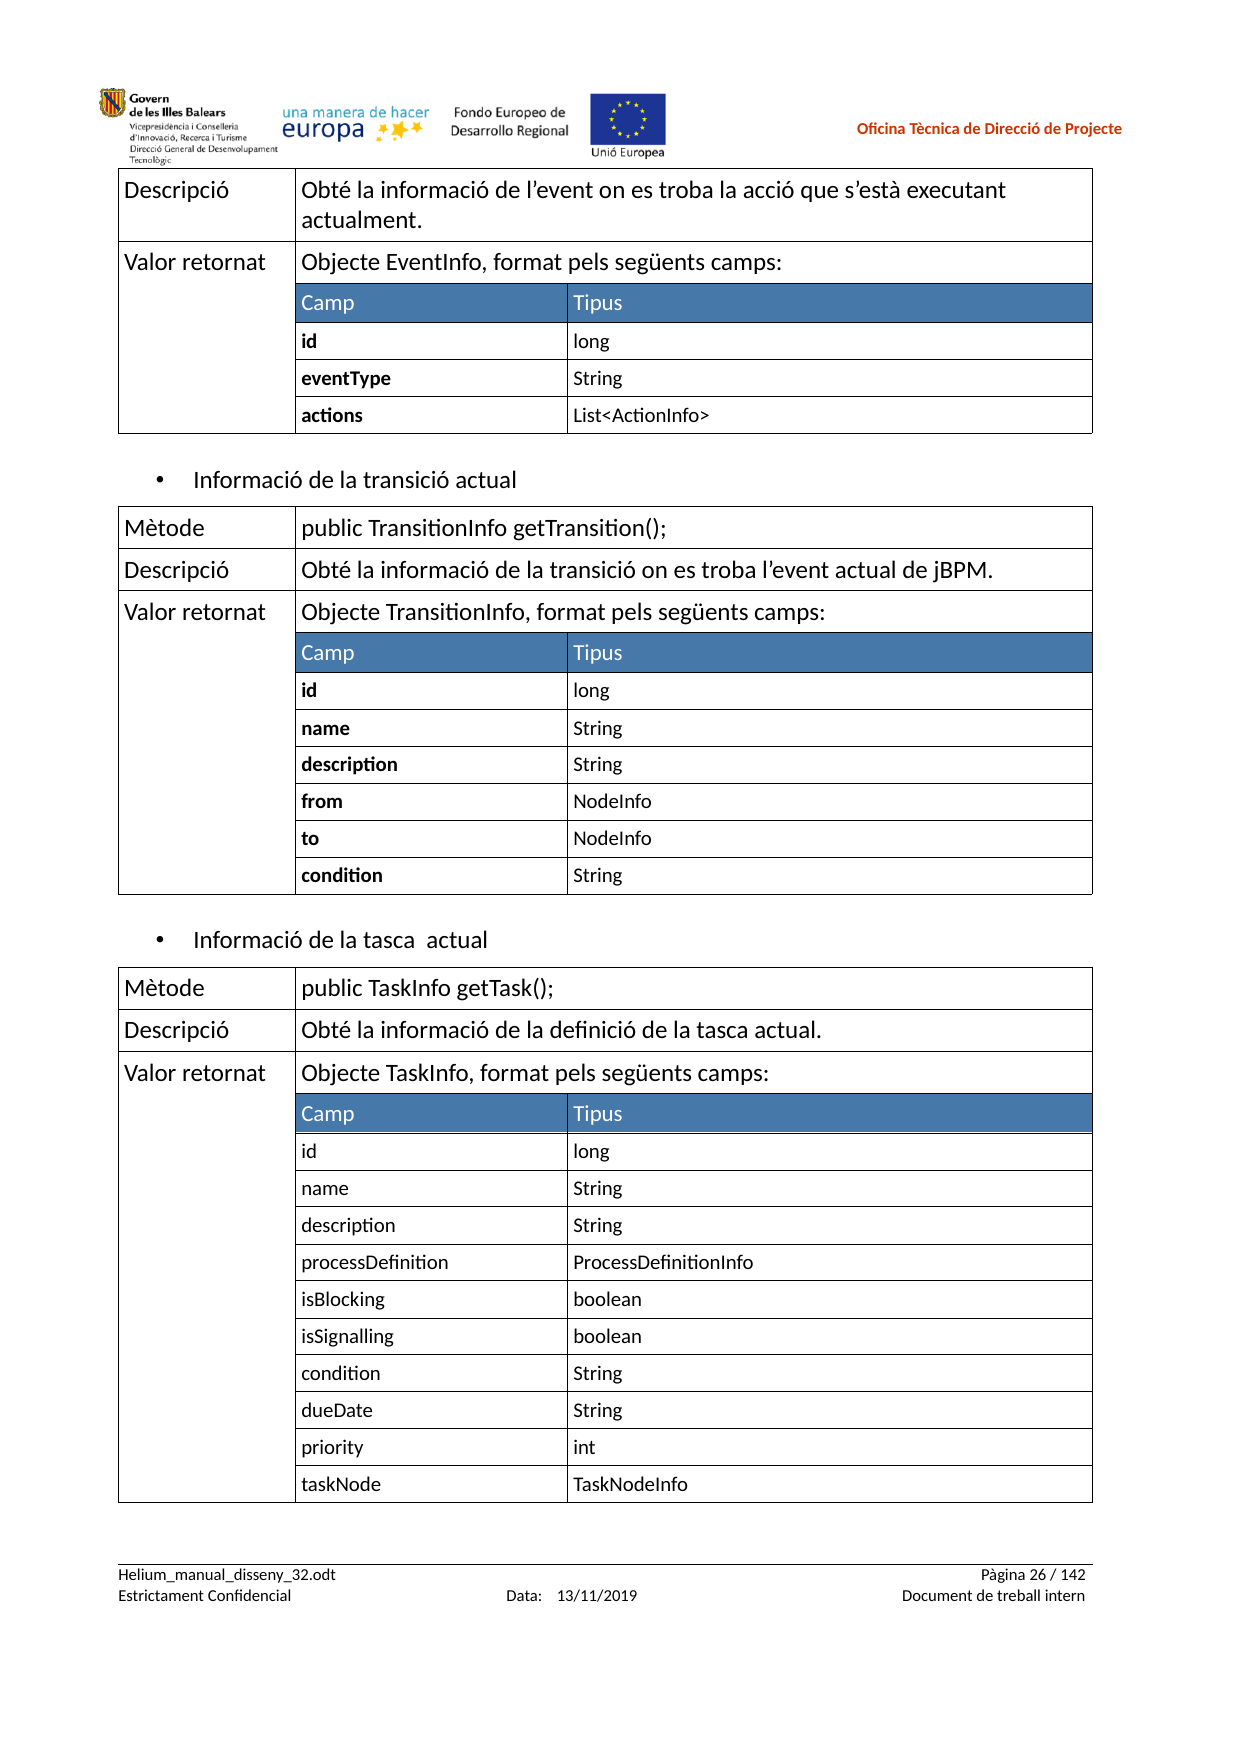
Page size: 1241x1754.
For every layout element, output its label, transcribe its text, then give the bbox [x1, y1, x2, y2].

table_cell String [568, 1171, 1092, 1206]
table_cell TaskNodeInfo [568, 1466, 1092, 1502]
table_cell Valor retornat [119, 242, 295, 433]
table_cell name [296, 710, 567, 746]
table_cell String [568, 1392, 1092, 1428]
table_cell id [296, 323, 567, 359]
table_cell Descripció [119, 1010, 295, 1051]
table_cell taskNode [296, 1466, 567, 1502]
table_cell Valor retornat [119, 1052, 295, 1502]
table_cell name [296, 1171, 567, 1206]
table_header Mètode [119, 507, 295, 548]
table_cell to [296, 821, 567, 857]
table_cell NodeInfo [568, 821, 1092, 857]
table_cell Valor retornat [119, 591, 295, 894]
table_cell String [568, 858, 1092, 894]
table_cell long [568, 1134, 1092, 1169]
table_cell String [568, 1207, 1092, 1243]
table_cell isSignalling [296, 1319, 567, 1354]
table_cell Descripció [119, 549, 295, 590]
table_cell String [568, 747, 1092, 783]
table_cell List<ActionInfo> [568, 397, 1092, 433]
table_cell Camp [296, 633, 567, 672]
table_cell ProcessDefinitionInfo [568, 1245, 1092, 1280]
table_cell from [296, 784, 567, 820]
table_header public TransitionInfo getTransition(); [296, 507, 1092, 548]
table_header Mètode [119, 968, 295, 1009]
table_cell condition [296, 858, 567, 894]
picture [99, 87, 668, 166]
table_cell long [568, 673, 1092, 709]
table_cell condition [296, 1355, 567, 1391]
table_cell Camp [296, 1094, 567, 1132]
table_cell Tipus [568, 633, 1092, 672]
list Informació de la tasca actual [156, 924, 1122, 955]
table_cell String [568, 1355, 1092, 1391]
table_cell eventType [296, 360, 567, 396]
table_cell Obté la informació de la definició de la tasca actual. [296, 1010, 1092, 1051]
table_cell description [296, 1207, 567, 1243]
table_cell boolean [568, 1319, 1092, 1354]
table_cell Tipus [568, 1094, 1092, 1132]
table_cell Obté la informació de la transició on es troba l’event actual de jBPM. [296, 549, 1092, 590]
table_cell isBlocking [296, 1281, 567, 1317]
table_cell String [568, 360, 1092, 396]
table_cell Descripció [119, 169, 295, 241]
table_cell Objecte EventInfo, format pels següents camps: [296, 242, 1092, 283]
table_cell dueDate [296, 1392, 567, 1428]
table_header public TaskInfo getTask(); [296, 968, 1092, 1009]
table_cell boolean [568, 1281, 1092, 1317]
table_cell id [296, 1134, 567, 1169]
table_cell Objecte TransitionInfo, format pels següents camps: [296, 591, 1092, 632]
table_cell long [568, 323, 1092, 359]
table_cell NodeInfo [568, 784, 1092, 820]
table_cell processDefinition [296, 1245, 567, 1280]
table_cell priority [296, 1429, 567, 1465]
table_cell Objecte TaskInfo, format pels següents camps: [296, 1052, 1092, 1093]
table_cell String [568, 710, 1092, 746]
table_cell actions [296, 397, 567, 433]
table_cell Tipus [568, 284, 1092, 322]
table_cell description [296, 747, 567, 783]
table_cell int [568, 1429, 1092, 1465]
table_cell Camp [296, 284, 567, 322]
table_cell id [296, 673, 567, 709]
list Informació de la transició actual [156, 464, 1122, 494]
table_cell Obté la informació de l’event on es troba la acció que s’està executant actualment. [296, 169, 1092, 241]
